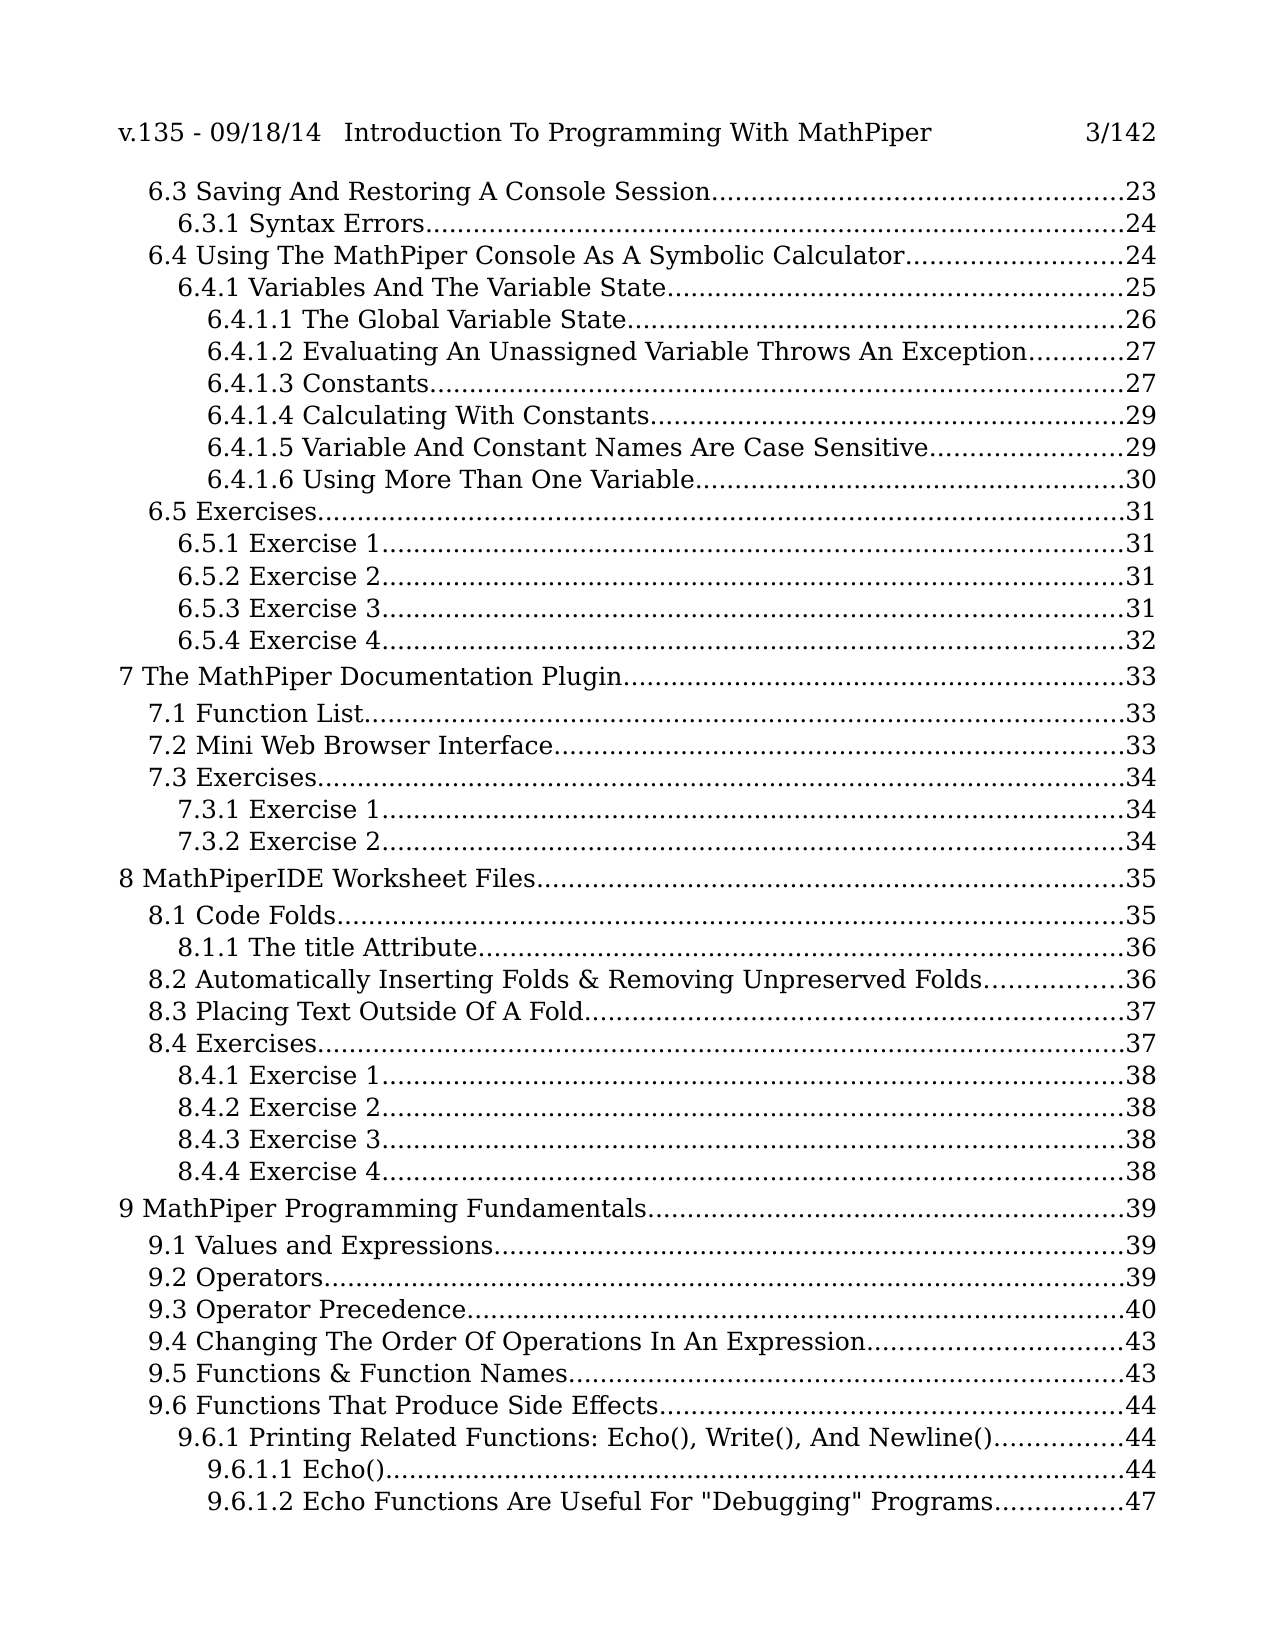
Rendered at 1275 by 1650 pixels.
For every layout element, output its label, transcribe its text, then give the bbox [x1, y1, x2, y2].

text 6.5.3 Exercise 3 31 [177, 594, 1157, 623]
text 6.4.1 Variables And The Variable State 25 [177, 273, 1157, 302]
text 7.3.1 Exercise 1 34 [177, 796, 1157, 825]
text 6.4.1.6 Using More Than One Variable 30 [207, 466, 1157, 495]
text 9.5 Functions & Function Names 43 [148, 1359, 1157, 1388]
text 7.2 Mini Web Browser Interface 33 [148, 731, 1157, 761]
text 6.4 Using The MathPiper Console As A Symbolic Calculator 24 [148, 241, 1157, 270]
text 7.3 Exercises 34 [148, 763, 1157, 793]
text 8.1.1 The title Attribute 36 [177, 933, 1157, 962]
text 6.4.1.3 Constants 27 [207, 369, 1157, 398]
text 6.3 Saving And Restoring A Console Session 23 [148, 177, 1157, 206]
text 9 MathPiper Programming Fundamentals 39 [118, 1194, 1157, 1223]
text 8.3 Placing Text Outside Of A Fold 37 [148, 997, 1157, 1026]
text 8.2 Automatically Inserting Folds & Removing Unpreserved Folds 36 [148, 965, 1157, 994]
text 6.4.1.5 Variable And Constant Names Are Case Sensitive 29 [207, 433, 1157, 463]
text 7 The MathPiper Documentation Plugin 33 [118, 663, 1157, 692]
text 7.1 Function List 33 [148, 699, 1157, 728]
text 6.3.1 Syntax Errors 24 [177, 209, 1157, 238]
text 6.5.4 Exercise 4 32 [177, 626, 1157, 655]
text 6.5 Exercises 31 [148, 498, 1157, 527]
text 8.4.4 Exercise 4 38 [177, 1158, 1157, 1187]
text 6.4.1.4 Calculating With Constants 29 [207, 401, 1157, 431]
text 9.6.1.2 Echo Functions Are Useful For "Debugging" Programs 47 [207, 1488, 1157, 1517]
text 8.1 Code Folds 35 [148, 901, 1157, 930]
text 9.6.1.1 Echo() 44 [207, 1456, 1157, 1485]
text 9.4 Changing The Order Of Operations In An Expression 43 [148, 1327, 1157, 1356]
text 9.6.1 Printing Related Functions: Echo(), Write(), And Newline() 44 [177, 1423, 1157, 1453]
text 6.4.1.1 The Global Variable State 26 [207, 305, 1157, 334]
text 9.1 Values and Expressions 39 [148, 1231, 1157, 1260]
text 6.4.1.2 Evaluating An Unassigned Variable Throws An Exception 27 [207, 337, 1157, 366]
text 7.3.2 Exercise 2 34 [177, 828, 1157, 857]
text 6.5.1 Exercise 1 31 [177, 530, 1157, 559]
text 8.4.1 Exercise 1 38 [177, 1061, 1157, 1091]
text 8 MathPiperIDE Worksheet Files 35 [118, 864, 1157, 893]
text 9.3 Operator Precedence 40 [148, 1295, 1157, 1324]
text 8.4 Exercises 37 [148, 1029, 1157, 1058]
text 8.4.3 Exercise 3 38 [177, 1126, 1157, 1155]
text 6.5.2 Exercise 2 31 [177, 562, 1157, 591]
text 9.2 Operators 39 [148, 1263, 1157, 1292]
text 8.4.2 Exercise 2 38 [177, 1093, 1157, 1123]
text 9.6 Functions That Produce Side Effects 44 [148, 1391, 1157, 1421]
